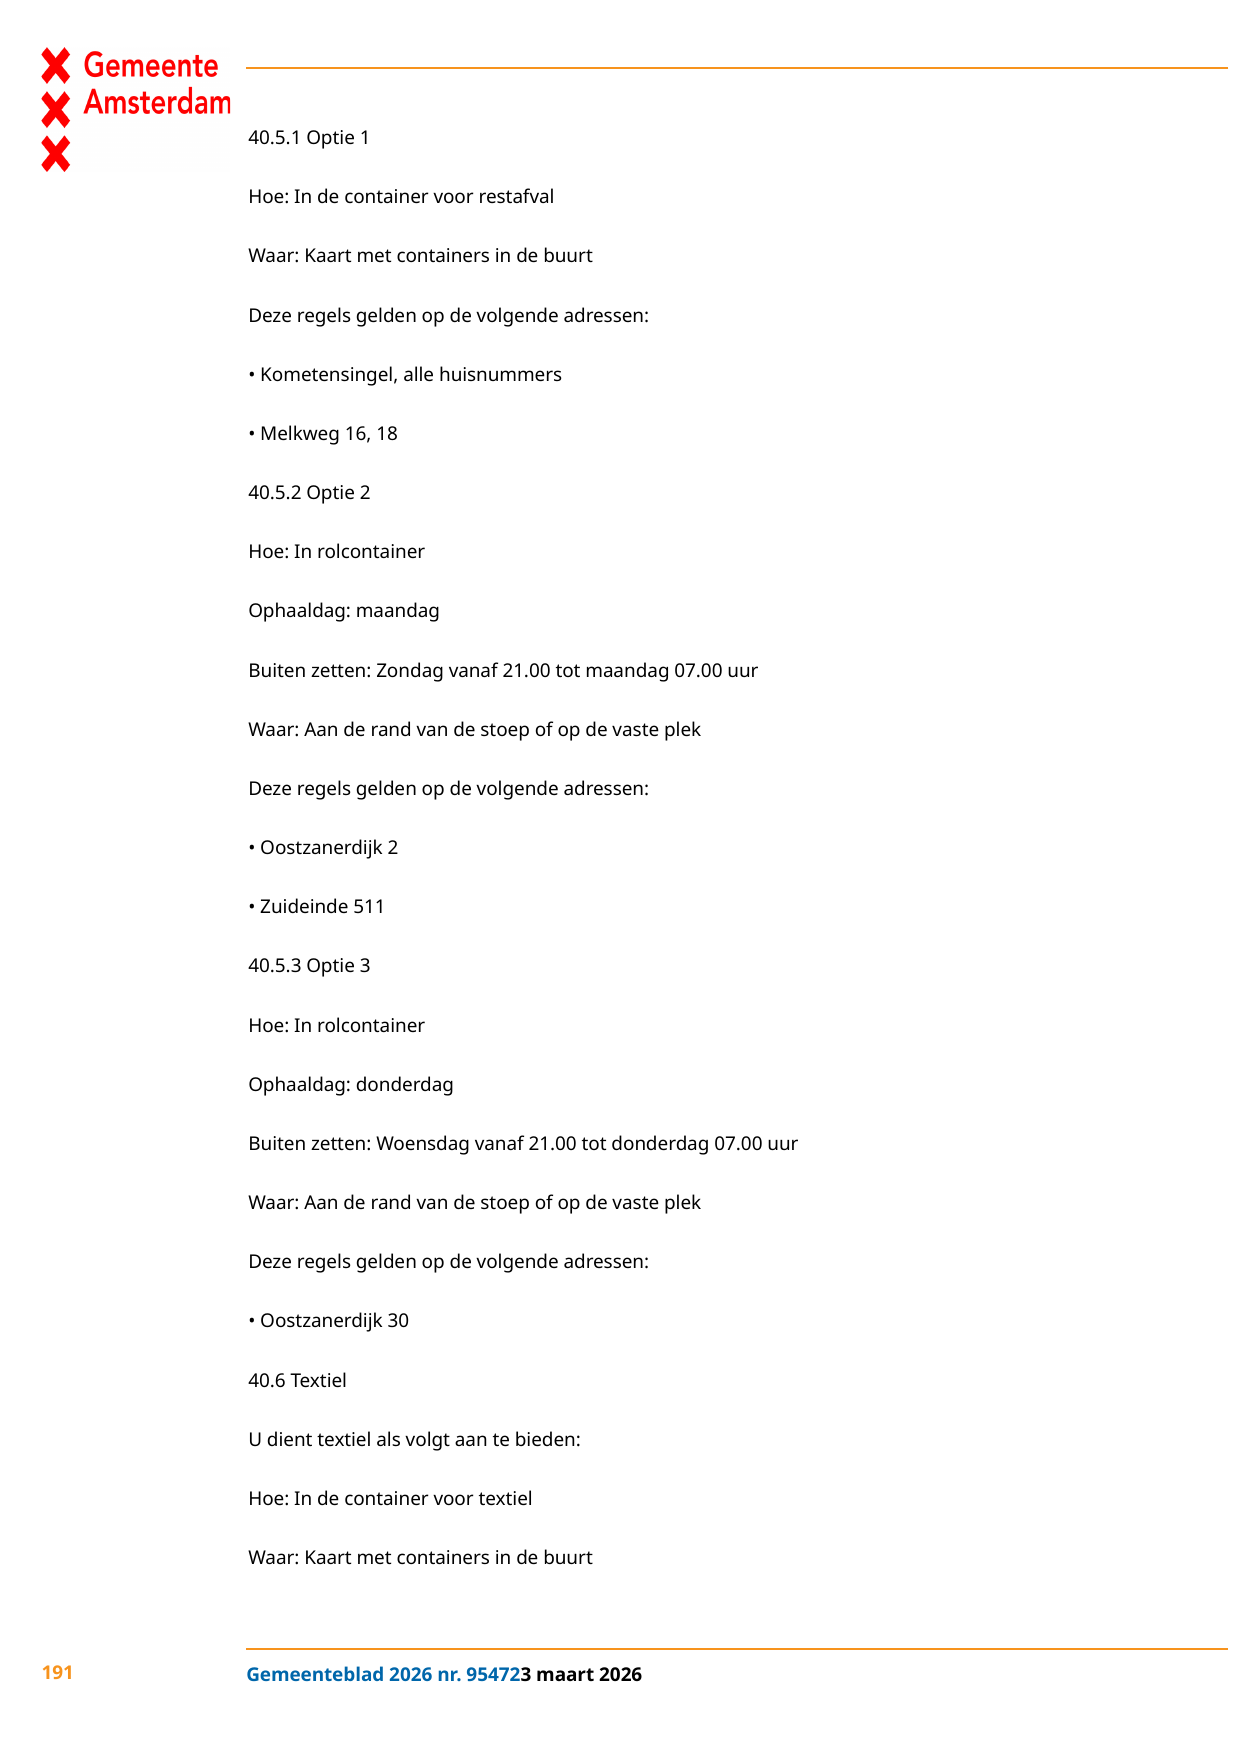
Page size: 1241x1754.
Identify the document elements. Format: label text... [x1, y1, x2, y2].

text Waar: Kaart met containers in de buurt [248, 243, 1152, 268]
text Hoe: In de container voor restafval [248, 183, 1152, 209]
text • Zuideinde 511 [248, 893, 1152, 919]
text Waar: Kaart met containers in de buurt [248, 1544, 1152, 1570]
text Hoe: In de container voor textiel [248, 1485, 1152, 1511]
text • Oostzanerdijk 2 [248, 834, 1152, 860]
text 40.6 Textiel [248, 1367, 1152, 1393]
text • Oostzanerdijk 30 [248, 1308, 1152, 1333]
text Deze regels gelden op de volgende adressen: [248, 302, 1152, 328]
text Hoe: In rolcontainer [248, 538, 1152, 564]
text 40.5.1 Optie 1 [248, 124, 1152, 150]
text Hoe: In rolcontainer [248, 1012, 1152, 1038]
text Ophaaldag: donderdag [248, 1071, 1152, 1097]
text Deze regels gelden op de volgende adressen: [248, 775, 1152, 801]
text Buiten zetten: Woensdag vanaf 21.00 tot donderdag 07.00 uur [248, 1130, 1152, 1156]
text • Kometensingel, alle huisnummers [248, 361, 1152, 387]
text Waar: Aan de rand van de stoep of op de vaste plek [248, 1189, 1152, 1215]
text Waar: Aan de rand van de stoep of op de vaste plek [248, 716, 1152, 742]
text 40.5.3 Optie 3 [248, 953, 1152, 978]
text 40.5.2 Optie 2 [248, 479, 1152, 505]
text Ophaaldag: maandag [248, 598, 1152, 623]
text Deze regels gelden op de volgende adressen: [248, 1248, 1152, 1274]
picture [41, 47, 231, 172]
text Buiten zetten: Zondag vanaf 21.00 tot maandag 07.00 uur [248, 657, 1152, 683]
text • Melkweg 16, 18 [248, 420, 1152, 446]
text U dient textiel als volgt aan te bieden: [248, 1426, 1152, 1452]
